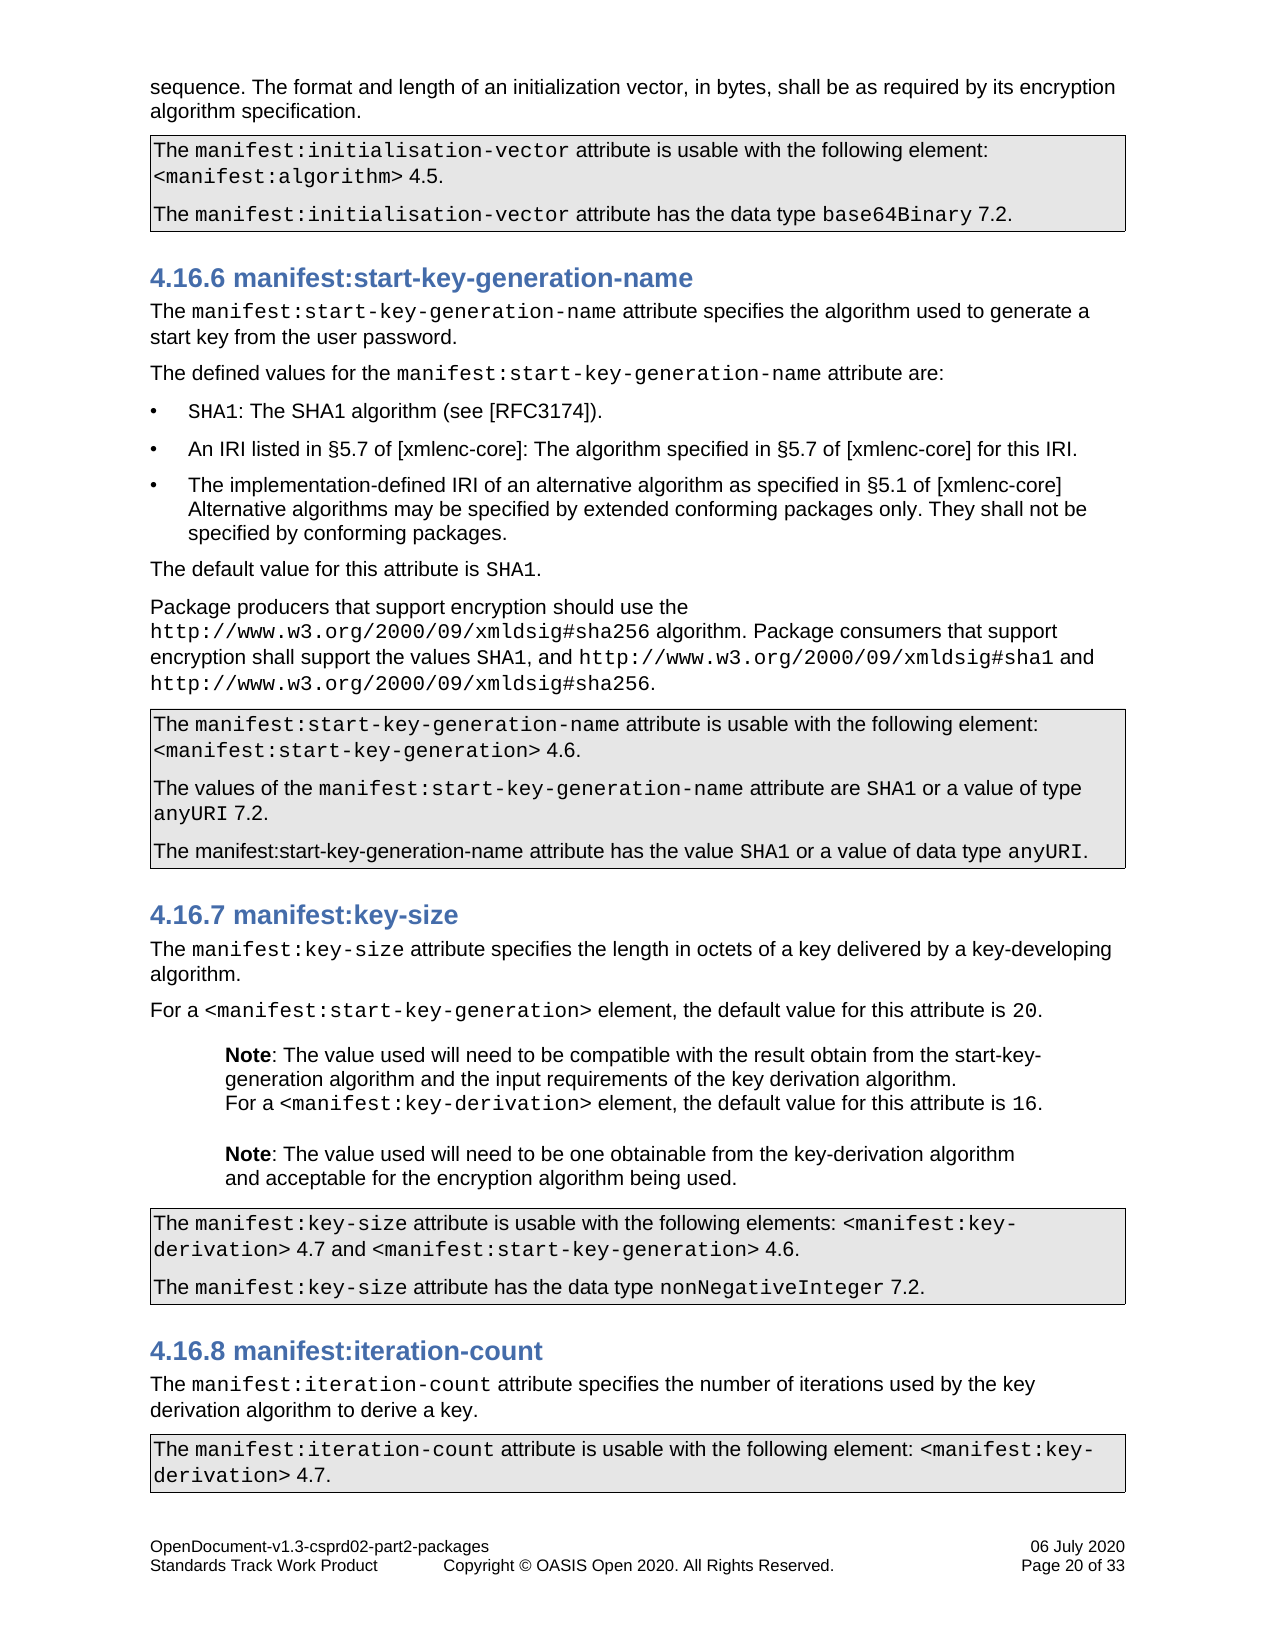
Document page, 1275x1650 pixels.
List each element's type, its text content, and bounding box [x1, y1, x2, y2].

text The manifest:key-size attribute specifies the length in octets of a key delivered by a key-developing algorithm. [150, 936, 1125, 986]
text The defined values for the manifest:start-key-generation-name attribute are: [150, 361, 1125, 387]
list The manifest:initialisation-vector attribute is usable with the following element: <manifest:algorithm> 4.5. [151, 136, 1125, 190]
text Note: The value used will need to be one obtainable from the key-derivation algorithm and acceptable for the encryption algorithm being used. [225, 1141, 1050, 1189]
list The values of the manifest:start-key-generation-name attribute are SHA1 or a value of type anyURI 7.2. [151, 772, 1125, 827]
text Note: The value used will need to be compatible with the result obtain from the start-key-generation algorithm and the input requirements of the key derivation algorithm. For a <manifest:key-derivation> element, the default value for this attribute is 16. [225, 1043, 1050, 1116]
text sequence. The format and length of an initialization vector, in bytes, shall be as required by its encryption algorithm specification. [150, 75, 1125, 123]
text Package producers that support encryption should use the http://www.w3.org/2000/09/xmldsig#sha256 algorithm. Package consumers that support encryption shall support the values SHA1, and http://www.w3.org/2000/09/xmldsig#sha1 and http://www.w3.org/2000/09/xmldsig#sha256. [150, 595, 1125, 696]
list The manifest:key-size attribute has the data type nonNegativeInteger 7.2. [151, 1272, 1125, 1304]
subtitle manifest:start-key-generation-name [150, 262, 1125, 293]
list The manifest:iteration-count attribute is usable with the following element: <manifest:key-derivation> 4.7. [151, 1435, 1125, 1492]
text The manifest:start-key-generation-name attribute specifies the algorithm used to generate a start key from the user password. [150, 299, 1125, 349]
text For a <manifest:start-key-generation> element, the default value for this attribute is 20. [150, 998, 1125, 1024]
list The implementation-defined IRI of an alternative algorithm as specified in §5.1 of [xmlenc-core] Alternative algorithms may be specified by extended conforming packages only. They shall not be specified by conforming packages. [150, 473, 1125, 545]
list The manifest:start-key-generation-name attribute has the value SHA1 or a value of data type anyURI. [151, 836, 1125, 868]
text The default value for this attribute is SHA1. [150, 557, 1125, 583]
subtitle manifest:key-size [150, 899, 1125, 930]
list SHA1: The SHA1 algorithm (see [RFC3174]). [150, 399, 1125, 425]
text The manifest:iteration-count attribute specifies the number of iterations used by the key derivation algorithm to derive a key. [150, 1372, 1125, 1422]
list An IRI listed in §5.7 of [xmlenc-core]: The algorithm specified in §5.7 of [xmlenc-core] for this IRI. [150, 437, 1125, 461]
list The manifest:key-size attribute is usable with the following elements: <manifest:key-derivation> 4.7 and <manifest:start-key-generation> 4.6. [151, 1209, 1125, 1263]
list The manifest:start-key-generation-name attribute is usable with the following element: <manifest:start-key-generation> 4.6. [151, 710, 1125, 763]
list The manifest:initialisation-vector attribute has the data type base64Binary 7.2. [151, 199, 1125, 231]
subtitle manifest:iteration-count [150, 1335, 1125, 1366]
